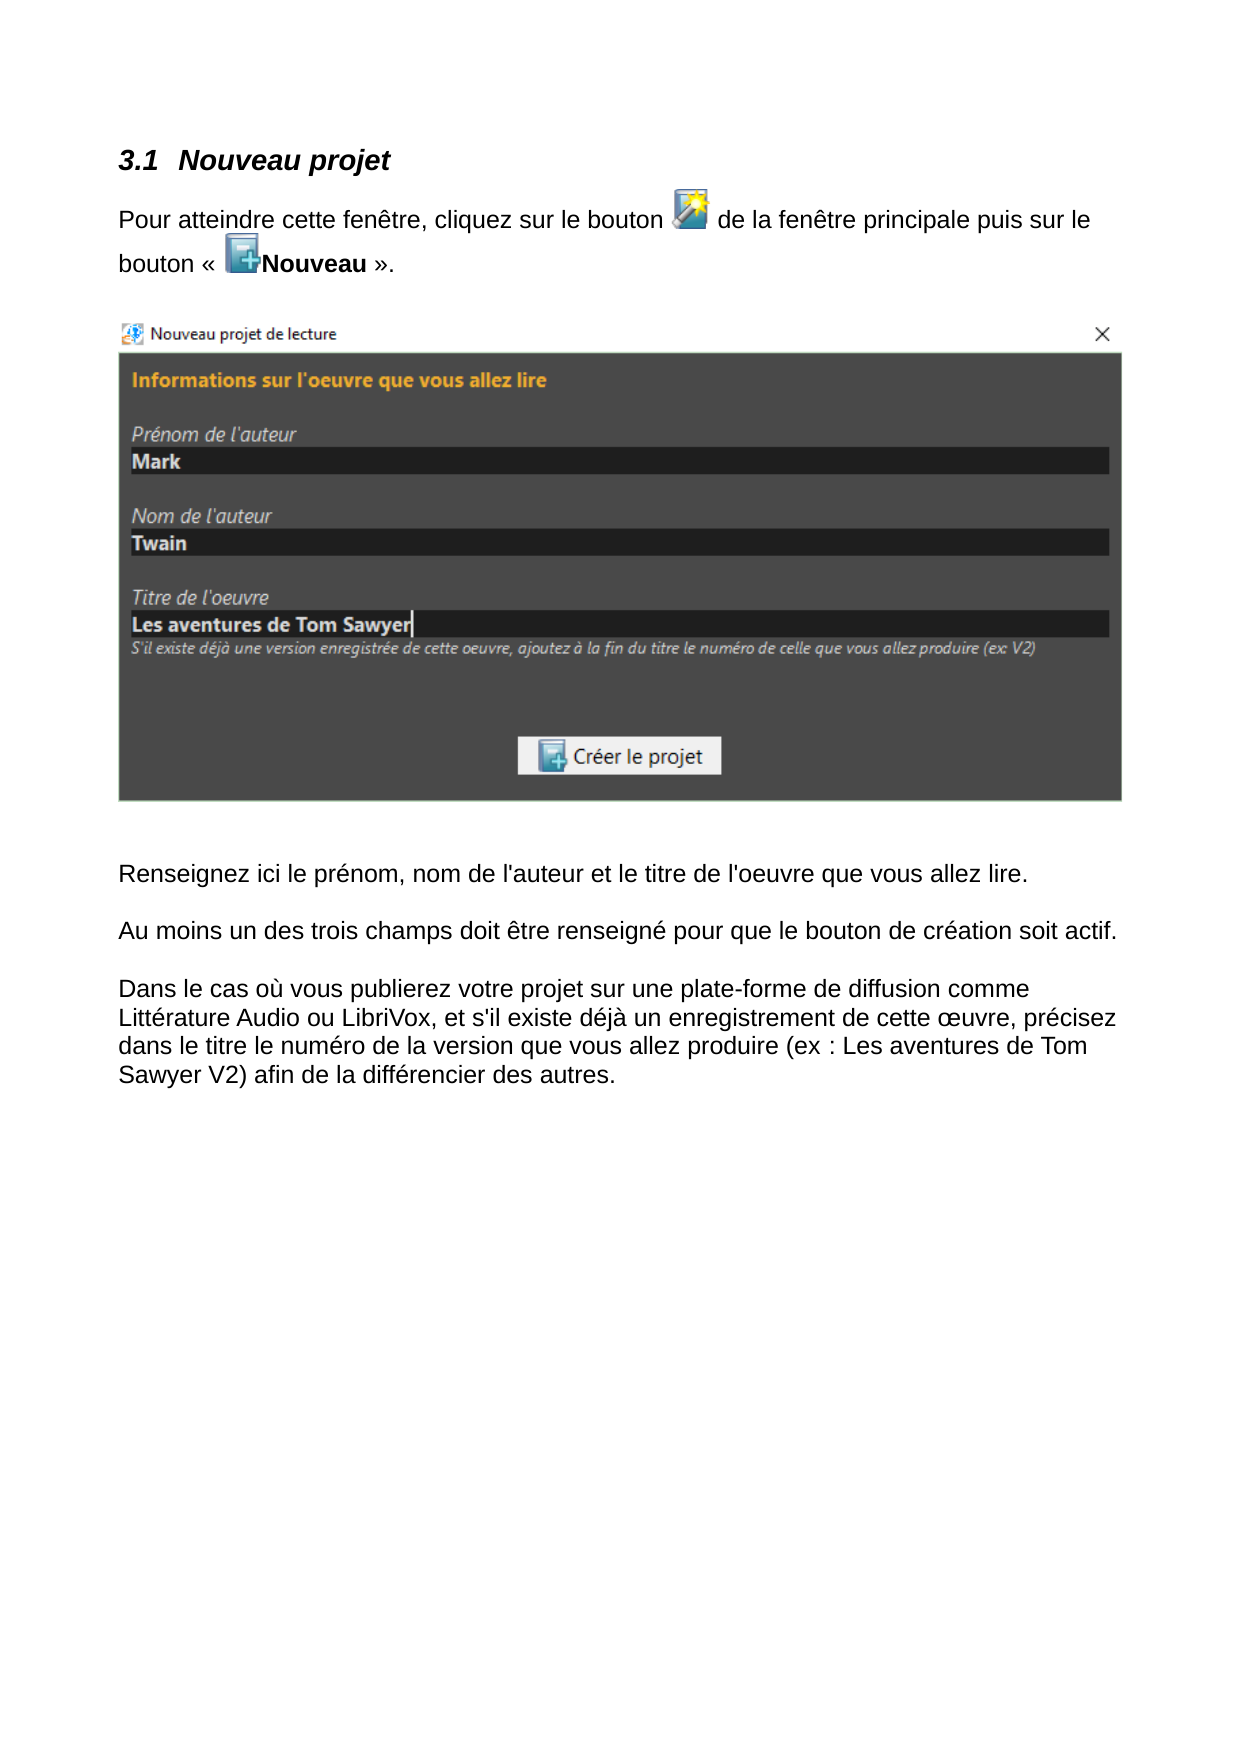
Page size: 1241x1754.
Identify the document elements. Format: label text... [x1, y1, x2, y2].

text Dans le cas où vous publierez votre projet sur une plate-forme de diffusion comme Littérature Audio ou LibriVox, et s'il existe déjà un enregistrement de cette œuvre, précisez dans le titre le numéro de la version que vous allez produire (ex : Les aventures de Tom Sawyer V2) afin de la différencier des autres. [118, 974, 1122, 1089]
text Renseignez ici le prénom, nom de l'auteur et le titre de l'oeuvre que vous allez lire. [118, 859, 1122, 887]
picture [222, 233, 262, 273]
picture [118, 318, 1123, 802]
text Pour atteindre cette fenêtre, cliquez sur le bouton de la fenêtre principale puis sur le bouton « Nouveau ». [118, 189, 1122, 278]
picture [671, 189, 711, 229]
subtitle Nouveau projet [118, 143, 1122, 177]
text Au moins un des trois champs doit être renseigné pour que le bouton de création soit actif. [118, 916, 1122, 945]
